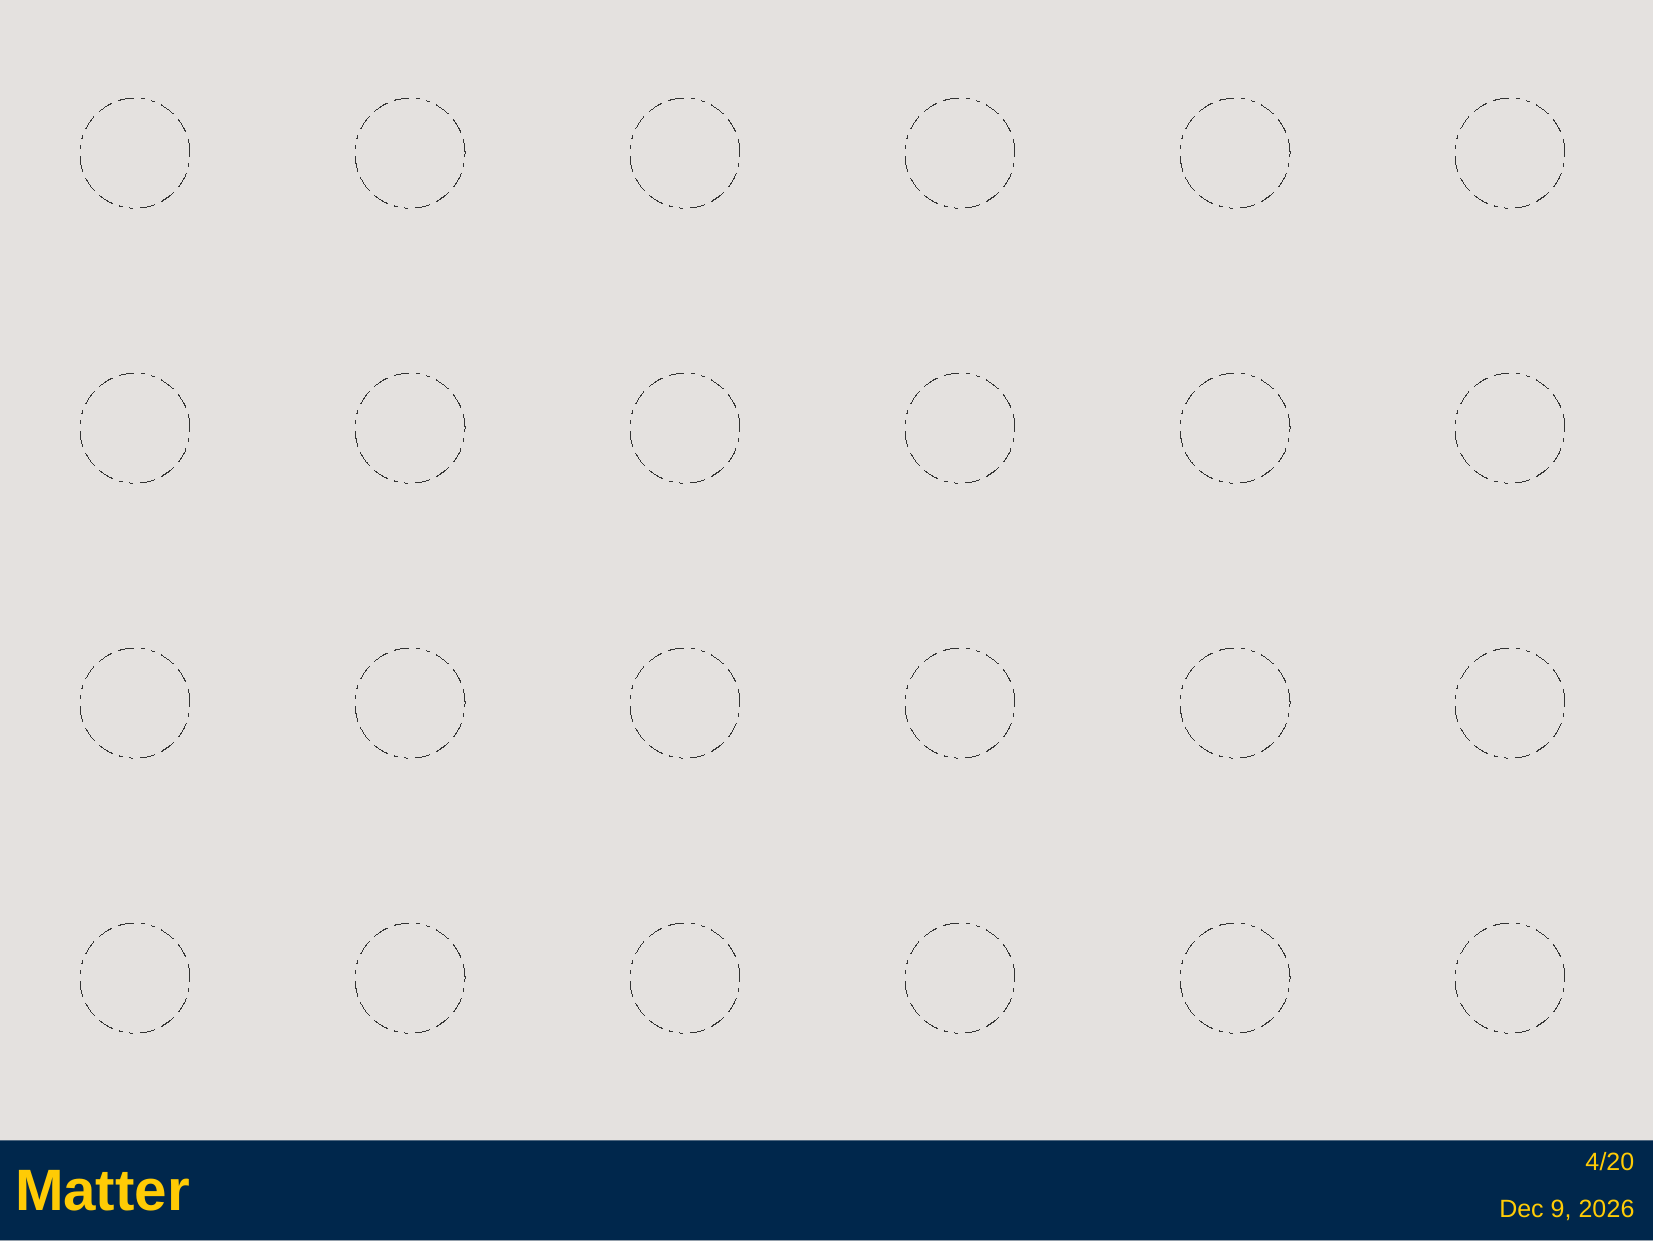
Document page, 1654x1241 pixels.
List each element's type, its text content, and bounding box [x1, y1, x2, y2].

title Matter [14, 1140, 1380, 1241]
